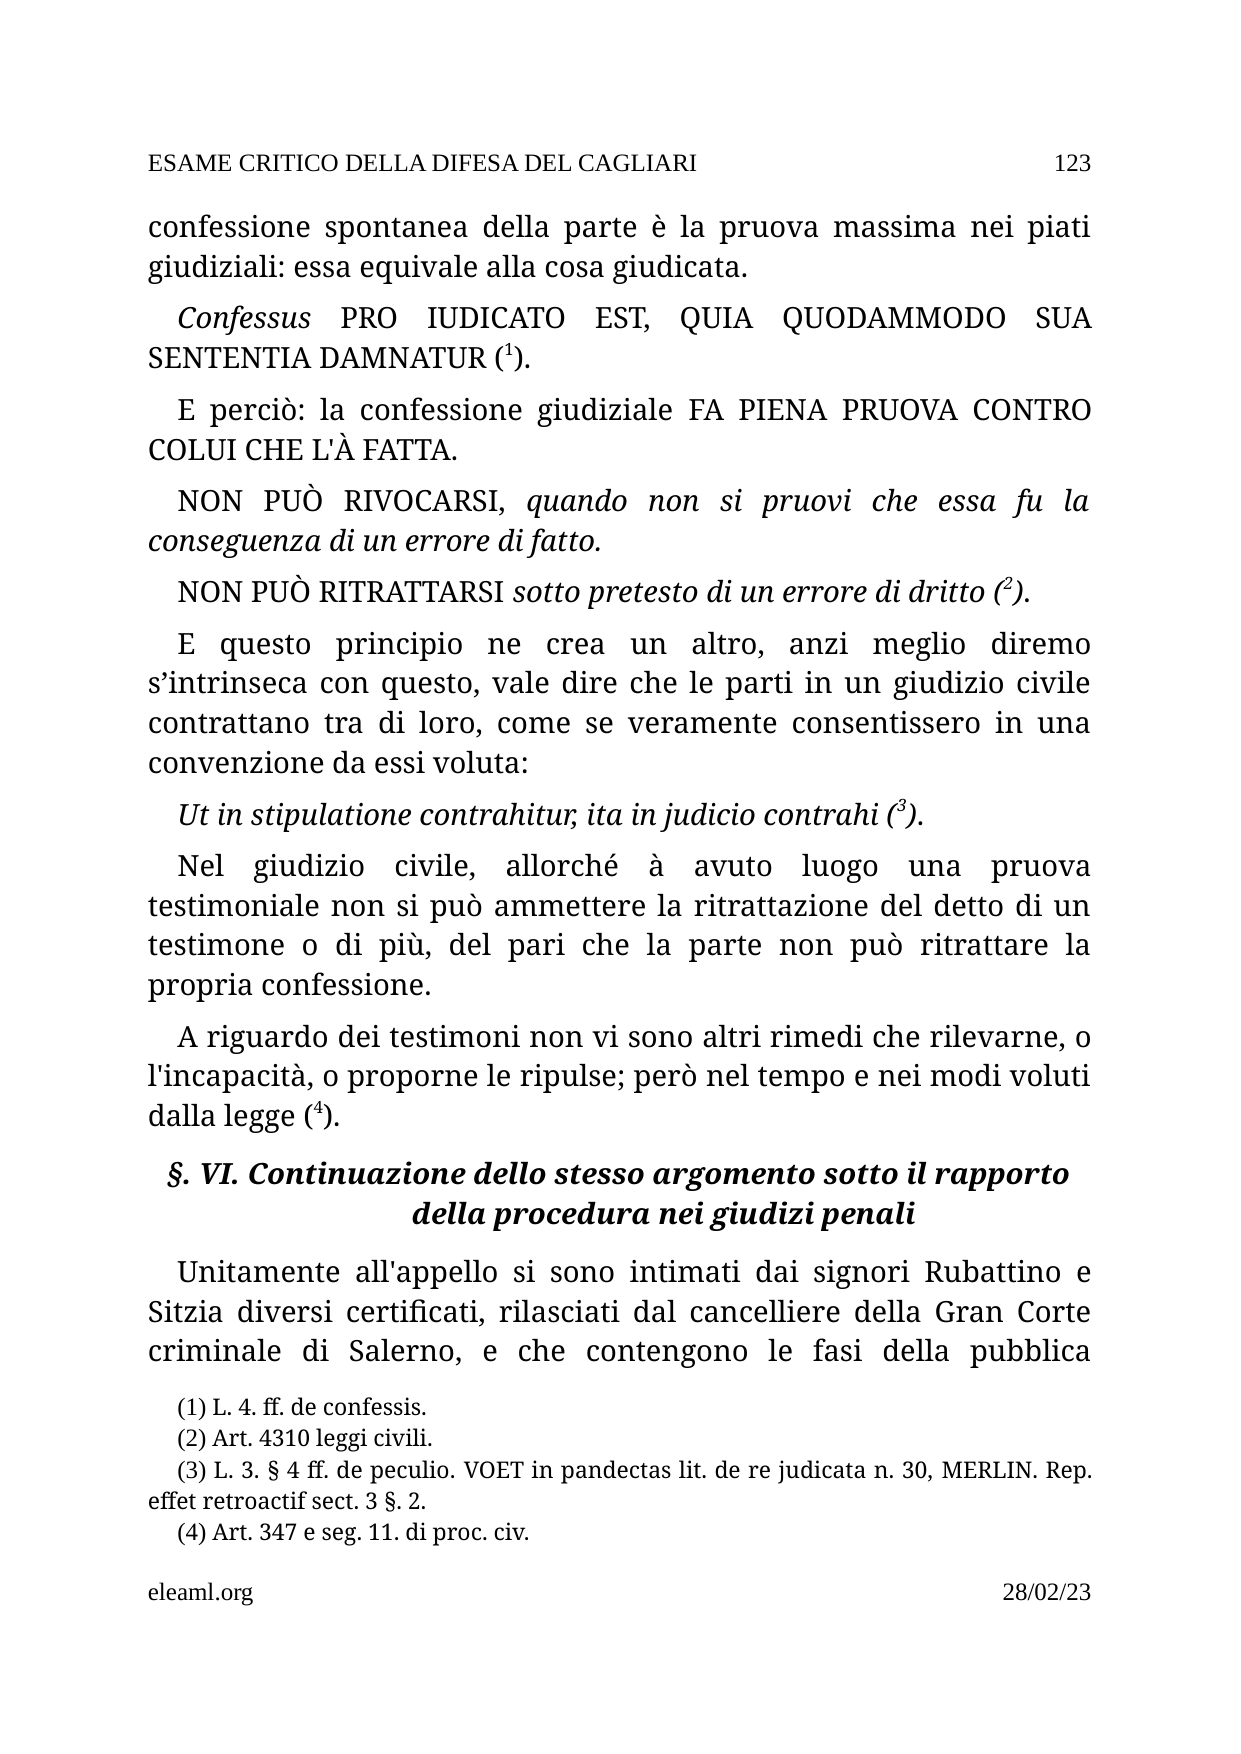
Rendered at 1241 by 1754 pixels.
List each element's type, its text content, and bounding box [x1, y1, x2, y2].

text Art. 347 e seg. 11. di proc. civ. [148, 1516, 1093, 1547]
text L. 4. ff. de confessis. [148, 1391, 1093, 1422]
text Confessus PRO IUDICATO EST, QUIA QUODAMMODO SUA SENTENTIA DAMNATUR (). [148, 298, 1093, 377]
text Unitamente all'appello si sono intimati dai signori Rubattino e Sitzia diversi certificati, rilasciati dal cancelliere della Gran Corte criminale di Salerno, e che contengono le fasi della pubblica [148, 1251, 1093, 1370]
text NON PUÒ RITRATTARSI sotto pretesto di un errore di dritto (). [148, 572, 1093, 611]
text A riguardo dei testimoni non vi sono altri rimedi che rilevarne, o l'incapacità, o proporne le ripulse; però nel tempo e nei modi voluti dalla legge (). [148, 1016, 1093, 1135]
text confessione spontanea della parte è la pruova massima nei piati giudiziali: essa equivale alla cosa giudicata. [148, 207, 1093, 286]
subtitle §. VI. Continuazione dello stesso argomento sotto il rapporto della procedura nei giudizi penali [148, 1153, 1093, 1233]
text Nel giudizio civile, allorché à avuto luogo una pruova testimoniale non si può ammettere la ritrattazione del detto di un testimone o di più, del pari che la parte non può ritrattare la propria confessione. [148, 845, 1093, 1004]
text NON PUÒ RIVOCARSI, quando non si pruovi che essa fu la conseguenza di un errore di fatto. [148, 480, 1093, 560]
text E perciò: la confessione giudiziale FA PIENA PRUOVA CONTRO COLUI CHE L'À FATTA. [148, 389, 1093, 468]
text L. 3. § 4 ff. de peculio. VOET in pandectas lit. de re judicata n. 30, MERLIN. Rep. effet retroactif sect. 3 §. 2. [148, 1454, 1093, 1516]
text Ut in stipulatione contrahitur, ita in judicio contrahi (). [148, 794, 1093, 833]
text E questo principio ne crea un altro, anzi meglio diremo s’intrinseca con questo, vale dire che le parti in un giudizio civile contrattano tra di loro, come se veramente consentissero in una convenzione da essi voluta: [148, 623, 1093, 782]
text Art. 4310 leggi civili. [148, 1422, 1093, 1454]
